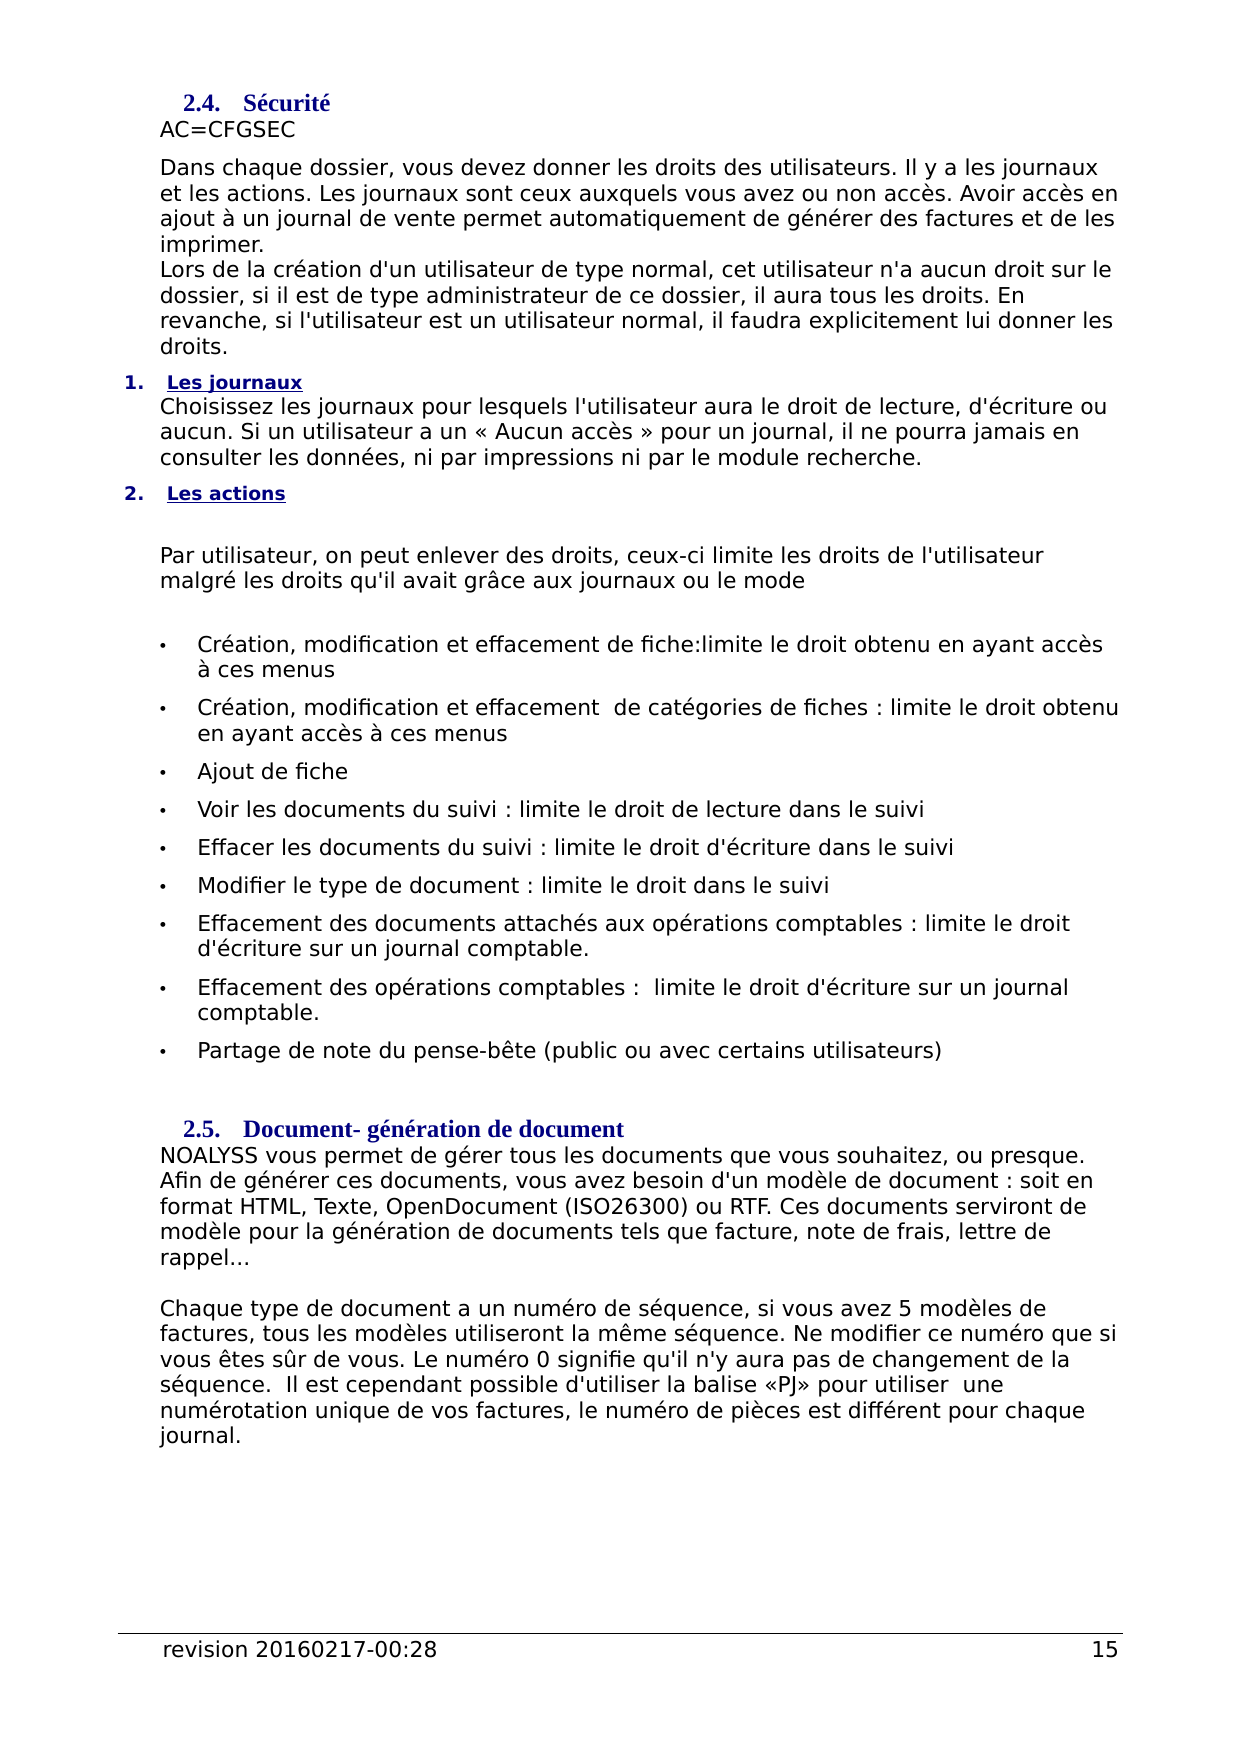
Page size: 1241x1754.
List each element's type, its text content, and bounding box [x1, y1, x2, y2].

list Partage de note du pense-bête (public ou avec certains utilisateurs) [159, 1038, 1123, 1064]
list Création, modification et effacement de catégories de fiches : limite le droit obtenu en ayant accès à ces menus [159, 695, 1123, 746]
text Dans chaque dossier, vous devez donner les droits des utilisateurs. Il y a les journaux et les actions. Les journaux sont ceux auxquels vous avez ou non accès. Avoir accès en ajout à un journal de vente permet automatiquement de générer des factures et de les imprimer. [159, 155, 1123, 257]
list Effacement des opérations comptables : limite le droit d'écriture sur un journal comptable. [159, 974, 1123, 1026]
list Effacement des documents attachés aux opérations comptables : limite le droit d'écriture sur un journal comptable. [159, 911, 1123, 962]
list Modifier le type de document : limite le droit dans le suivi [159, 873, 1123, 898]
text Choisissez les journaux pour lesquels l'utilisateur aura le droit de lecture, d'écriture ou aucun. Si un utilisateur a un « Aucun accès » pour un journal, il ne pourra jamais en consulter les données, ni par impressions ni par le module recherche. [159, 394, 1123, 470]
text Chaque type de document a un numéro de séquence, si vous avez 5 modèles de factures, tous les modèles utiliseront la même séquence. Ne modifier ce numéro que si vous êtes sûr de vous. Le numéro 0 signifie qu'il n'y aura pas de changement de la séquence. Il est cependant possible d'utiliser la balise «PJ» pour utiliser une numérotation unique de vos factures, le numéro de pièces est différent pour chaque journal. [159, 1296, 1123, 1449]
subtitle Sécurité [177, 88, 1123, 117]
subtitle Les journaux [117, 372, 1123, 394]
list Effacer les documents du suivi : limite le droit d'écriture dans le suivi [159, 835, 1123, 861]
list Ajout de fiche [159, 759, 1123, 784]
subtitle Les actions [117, 483, 1123, 505]
text Lors de la création d'un utilisateur de type normal, cet utilisateur n'a aucun droit sur le dossier, si il est de type administrateur de ce dossier, il aura tous les droits. En revanche, si l'utilisateur est un utilisateur normal, il faudra explicitement lui donner les droits. [159, 257, 1123, 359]
text AC=CFGSEC [159, 117, 1123, 143]
list Voir les documents du suivi : limite le droit de lecture dans le suivi [159, 797, 1123, 822]
subtitle Document- génération de document [177, 1114, 1123, 1143]
text NOALYSS vous permet de gérer tous les documents que vous souhaitez, ou presque. Afin de générer ces documents, vous avez besoin d'un modèle de document : soit en format HTML, Texte, OpenDocument (ISO26300) ou RTF. Ces documents serviront de modèle pour la génération de documents tels que facture, note de frais, lettre de rappel... [159, 1143, 1123, 1271]
text Par utilisateur, on peut enlever des droits, ceux-ci limite les droits de l'utilisateur malgré les droits qu'il avait grâce aux journaux ou le mode [159, 543, 1123, 594]
list Création, modification et effacement de fiche:limite le droit obtenu en ayant accès à ces menus [159, 632, 1123, 683]
